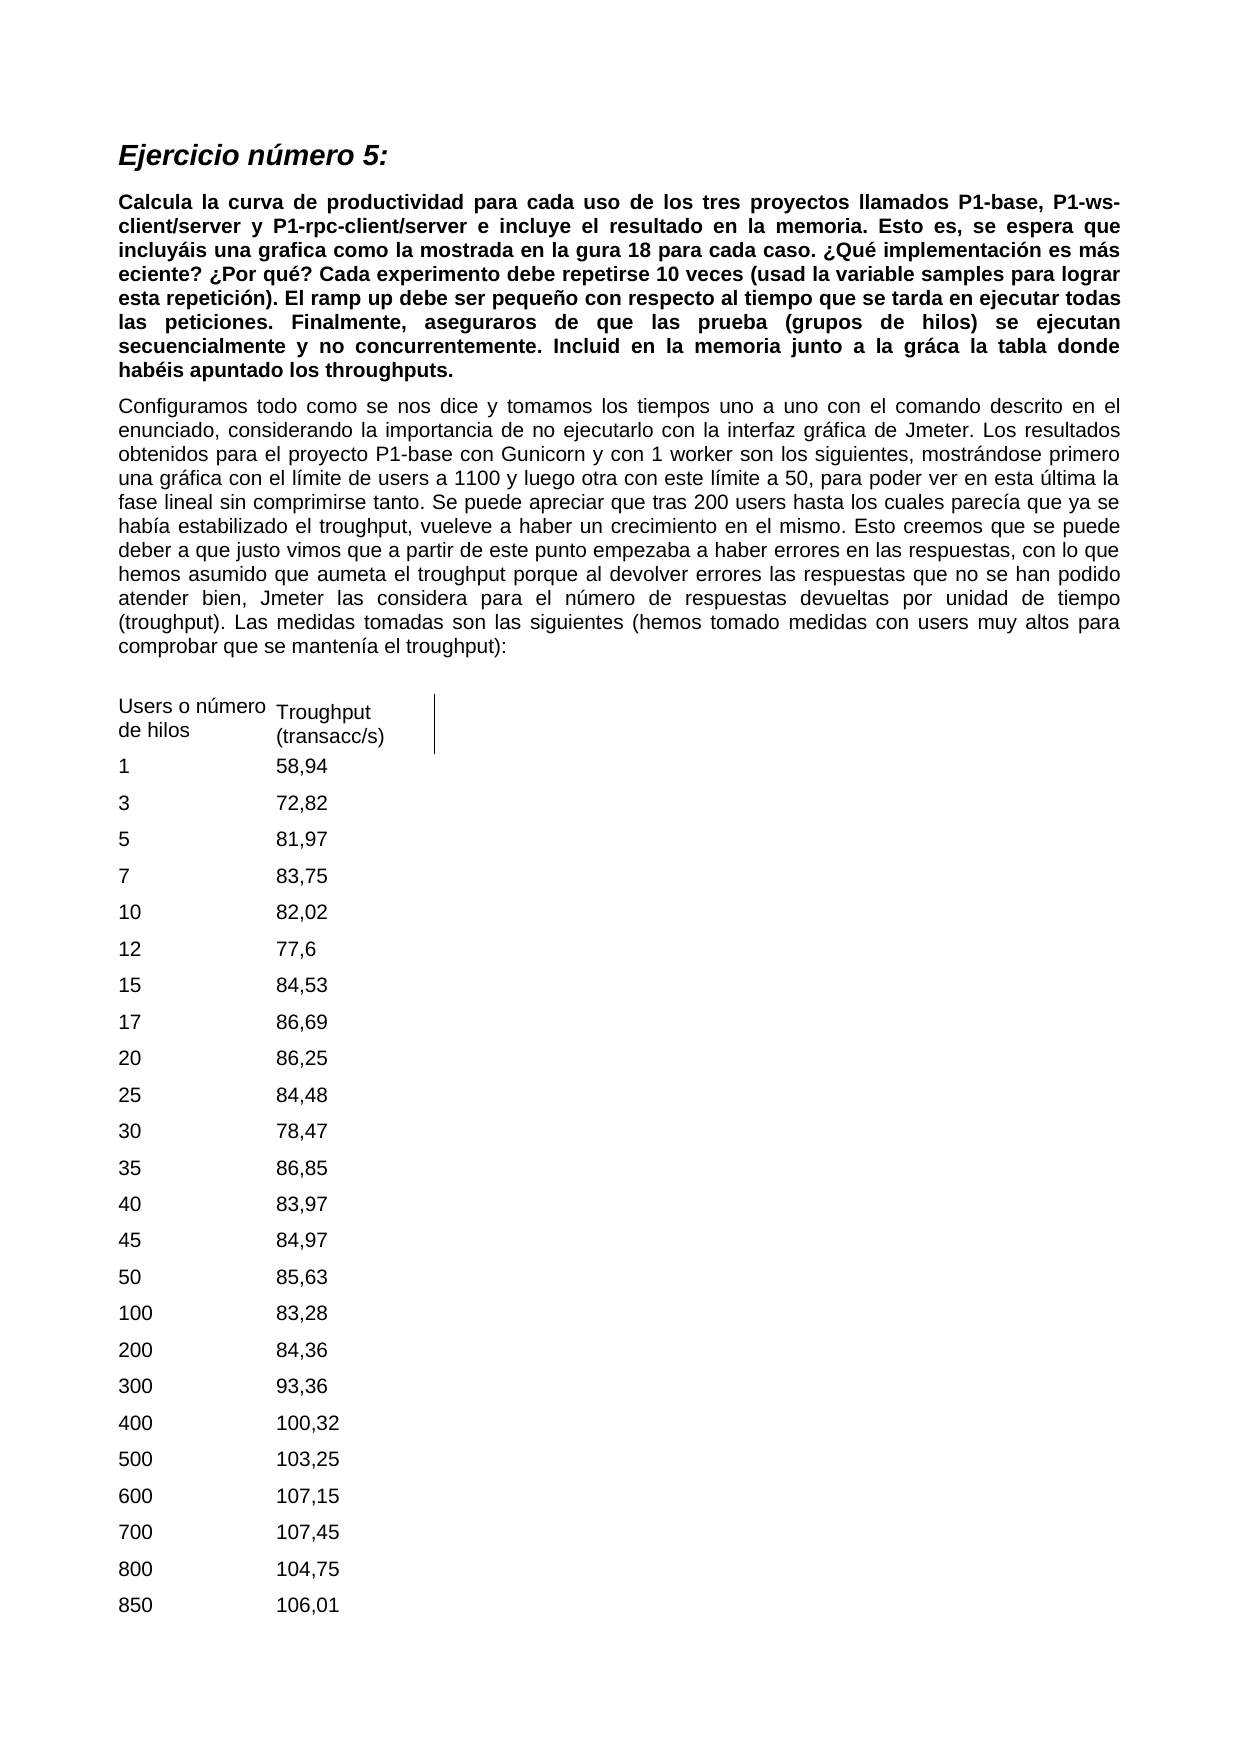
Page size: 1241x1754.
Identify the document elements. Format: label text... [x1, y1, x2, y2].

table_cell 10 [118, 900, 276, 937]
table_cell 100 [118, 1301, 276, 1338]
table_header Troughput (transacc/s) [276, 694, 434, 754]
table_cell 800 [118, 1556, 276, 1593]
table_cell 106,01 [276, 1593, 434, 1629]
table_cell 5 [118, 827, 276, 864]
table_cell 85,63 [276, 1265, 434, 1301]
table_cell 300 [118, 1374, 276, 1411]
table_header Users o número de hilos [118, 694, 276, 754]
table_cell 104,75 [276, 1556, 434, 1593]
table_cell 35 [118, 1155, 276, 1192]
table_cell 58,94 [276, 754, 434, 791]
table_cell 82,02 [276, 900, 434, 937]
table_cell 17 [118, 1010, 276, 1046]
table_cell 500 [118, 1447, 276, 1483]
table_cell 86,25 [276, 1046, 434, 1082]
table_cell 30 [118, 1119, 276, 1155]
table_cell 78,47 [276, 1119, 434, 1155]
table_cell 850 [118, 1593, 276, 1629]
table_cell 7 [118, 864, 276, 900]
table_cell 77,6 [276, 937, 434, 973]
subtitle Ejercicio número 5: [118, 137, 1122, 171]
table_cell 107,45 [276, 1520, 434, 1556]
table_cell 700 [118, 1520, 276, 1556]
table_cell 86,85 [276, 1155, 434, 1192]
table_cell 103,25 [276, 1447, 434, 1483]
table_cell 93,36 [276, 1374, 434, 1411]
table_cell 81,97 [276, 827, 434, 864]
table_cell 100,32 [276, 1411, 434, 1447]
table_cell 400 [118, 1411, 276, 1447]
text Configuramos todo como se nos dice y tomamos los tiempos uno a uno con el comando descrito en el enunciado, considerando la importancia de no ejecutarlo con la interfaz gráfica de Jmeter. Los resultados obtenidos para el proyecto P1-base con Gunicorn y con 1 worker son los siguientes, mostrándose primero una gráfica con el límite de users a 1100 y luego otra con este límite a 50, para poder ver en esta última la fase lineal sin comprimirse tanto. Se puede apreciar que tras 200 users hasta los cuales parecía que ya se había estabilizado el troughput, vueleve a haber un crecimiento en el mismo. Esto creemos que se puede deber a que justo vimos que a partir de este punto empezaba a haber errores en las respuestas, con lo que hemos asumido que aumeta el troughput porque al devolver errores las respuestas que no se han podido atender bien, Jmeter las considera para el número de respuestas devueltas por unidad de tiempo (troughput). Las medidas tomadas son las siguientes (hemos tomado medidas con users muy altos para comprobar que se mantenía el troughput): [118, 394, 1122, 657]
table_cell 84,48 [276, 1083, 434, 1119]
table_cell 86,69 [276, 1010, 434, 1046]
table_cell 45 [118, 1228, 276, 1265]
table_cell 84,97 [276, 1228, 434, 1265]
table_cell 72,82 [276, 791, 434, 827]
table_cell 25 [118, 1083, 276, 1119]
table_cell 50 [118, 1265, 276, 1301]
table_cell 84,53 [276, 973, 434, 1009]
text Calcula la curva de productividad para cada uso de los tres proyectos llamados P1-base, P1-ws-client/server y P1-rpc-client/server e incluye el resultado en la memoria. Esto es, se espera que incluyáis una grafica como la mostrada en la gura 18 para cada caso. ¿Qué implementación es más eciente? ¿Por qué? Cada experimento debe repetirse 10 veces (usad la variable samples para lograr esta repetición). El ramp up debe ser pequeño con respecto al tiempo que se tarda en ejecutar todas las peticiones. Finalmente, aseguraros de que las prueba (grupos de hilos) se ejecutan secuencialmente y no concurrentemente. Incluid en la memoria junto a la gráca la tabla donde habéis apuntado los throughputs. [118, 190, 1122, 381]
table_cell 84,36 [276, 1338, 434, 1374]
table_cell 83,28 [276, 1301, 434, 1338]
table_cell 600 [118, 1484, 276, 1520]
table_cell 20 [118, 1046, 276, 1082]
table_cell 12 [118, 937, 276, 973]
table_cell 83,75 [276, 864, 434, 900]
table_cell 15 [118, 973, 276, 1009]
table_cell 200 [118, 1338, 276, 1374]
table_cell 1 [118, 754, 276, 791]
table_cell 107,15 [276, 1484, 434, 1520]
table_cell 3 [118, 791, 276, 827]
table_cell 40 [118, 1192, 276, 1228]
table_cell 83,97 [276, 1192, 434, 1228]
